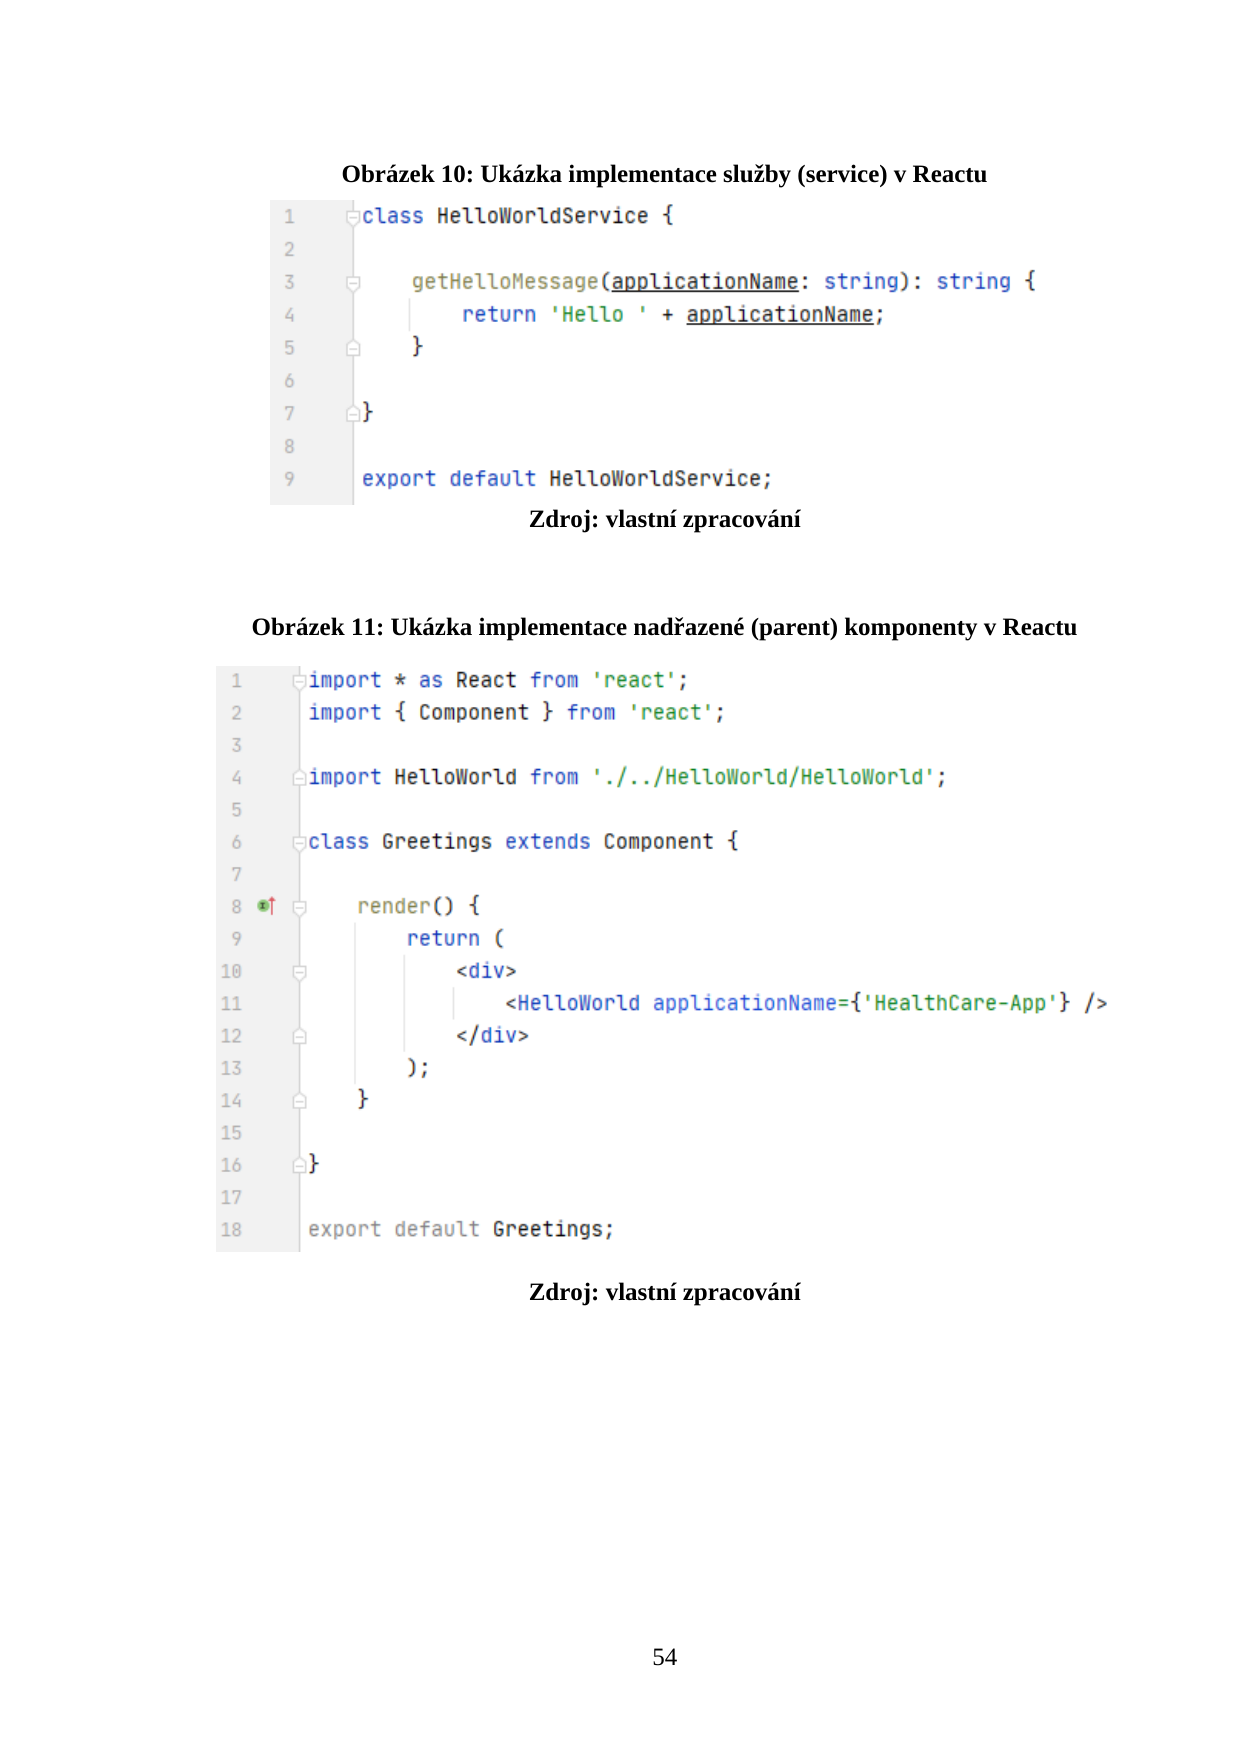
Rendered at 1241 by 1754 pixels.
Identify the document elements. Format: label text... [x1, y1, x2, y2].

text Obrázek 11: Ukázka implementace nadřazené (parent) komponenty v Reactu [216, 612, 1113, 641]
picture [270, 200, 1060, 505]
text Obrázek 10: Ukázka implementace služby (service) v Reactu [216, 159, 1113, 188]
text Zdroj: vlastní zpracování [216, 1277, 1113, 1306]
picture [217, 666, 1114, 1252]
text Zdroj: vlastní zpracování [216, 505, 1113, 533]
